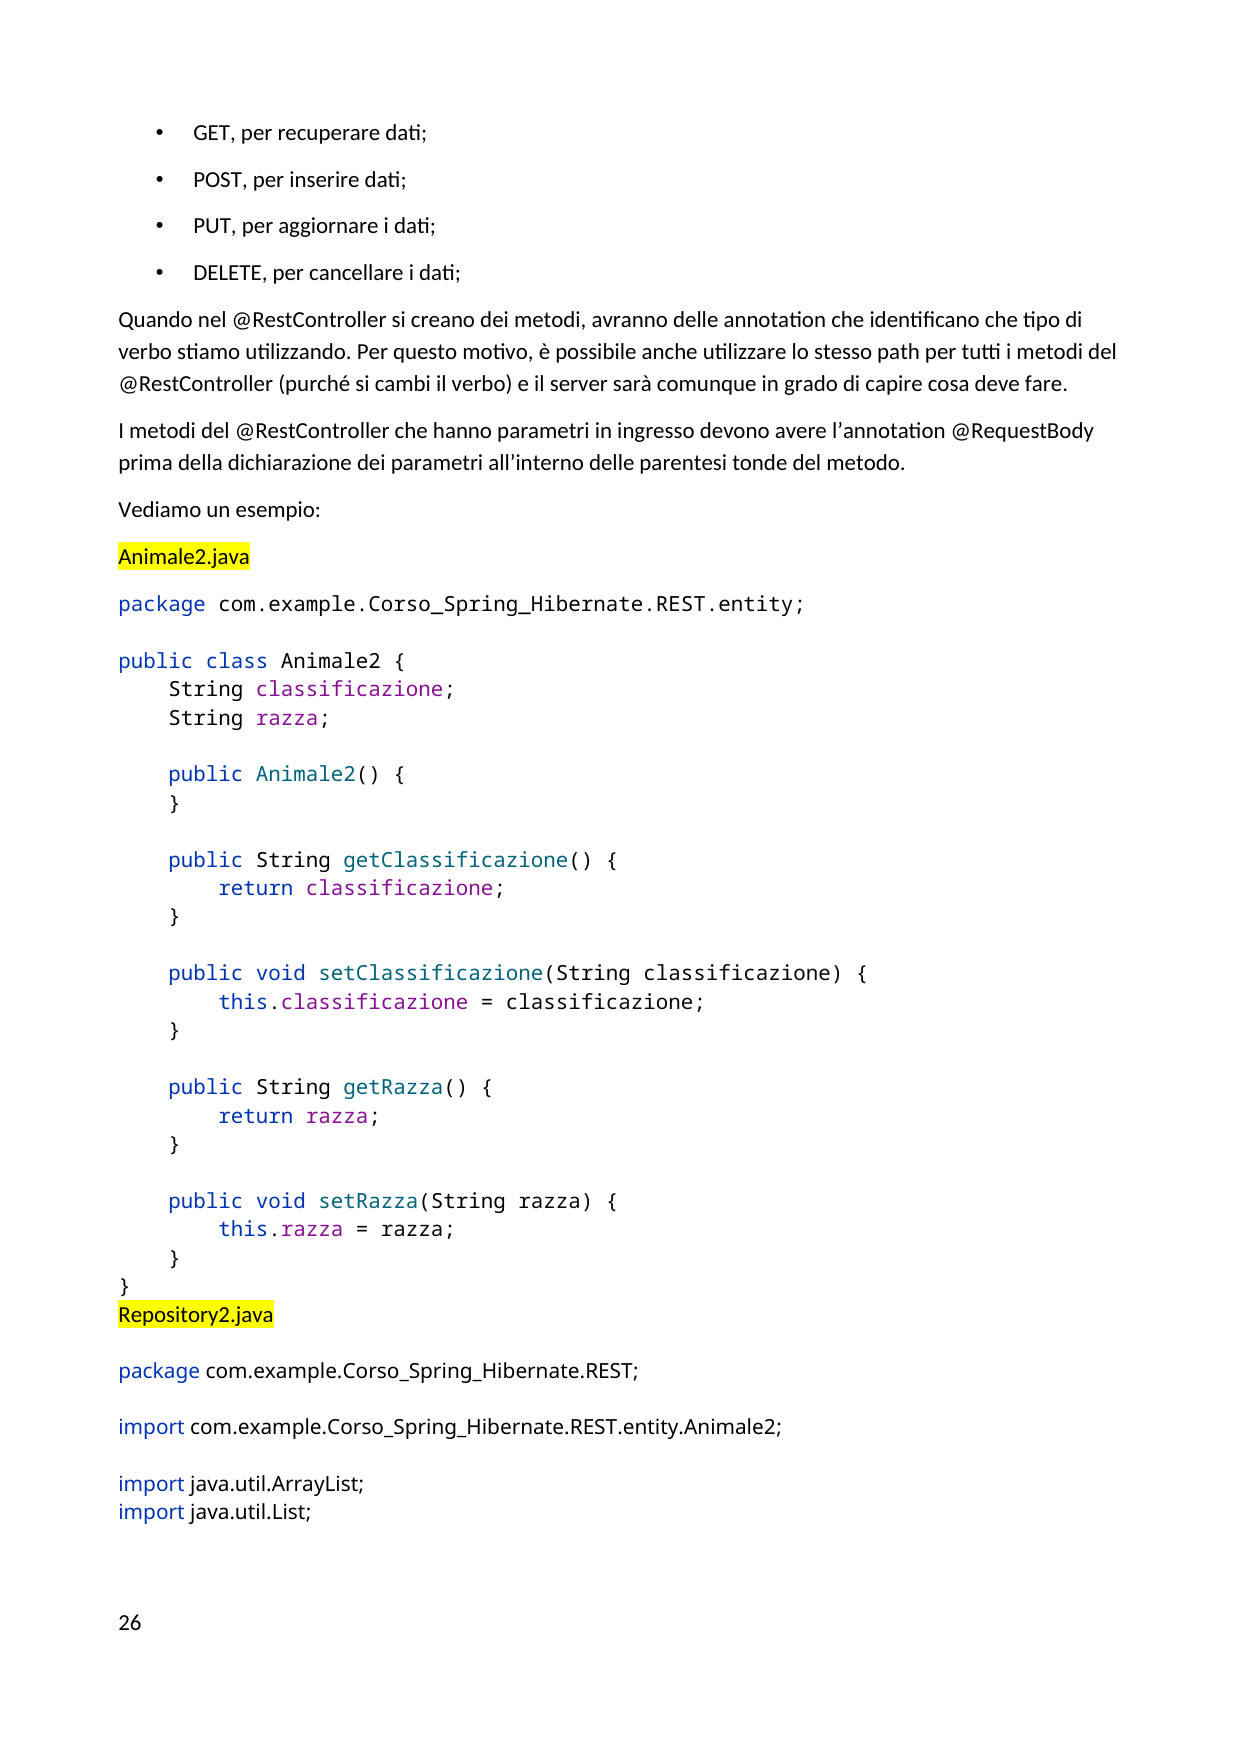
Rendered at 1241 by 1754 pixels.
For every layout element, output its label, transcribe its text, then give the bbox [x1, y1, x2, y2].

text I metodi del @RestController che hanno parametri in ingresso devono avere l’annotation @RequestBody prima della dichiarazione dei parametri all’interno delle parentesi tonde del metodo. [118, 416, 1122, 477]
list PUT, per aggiornare i dati; [156, 212, 1122, 240]
text Repository2.java [118, 1300, 1122, 1328]
text Animale2.java [118, 542, 1122, 570]
text Vediamo un esempio: [118, 495, 1122, 523]
text Quando nel @RestController si creano dei metodi, avranno delle annotation che identificano che tipo di verbo stiamo utilizzando. Per questo motivo, è possibile anche utilizzare lo stesso path per tutti i metodi del @RestController (purché si cambi il verbo) e il server sarà comunque in grado di capire cosa deve fare. [118, 305, 1122, 398]
text package com.example.Corso_Spring_Hibernate.REST; import com.example.Corso_Spring_Hibernate.REST.entity.Animale2; import java.util.ArrayList; import java.util.List; [118, 1356, 1122, 1554]
text package com.example.Corso_Spring_Hibernate.REST.entity; public class Animale2 { String classificazione; String razza; public Animale2() { } public String getClassificazione() { return classificazione; } public void setClassificazione(String classificazione) { this.classificazione = classificazione; } public String getRazza() { return razza; } public void setRazza(String razza) { this.razza = razza; } } [118, 589, 1122, 1300]
list GET, per recuperare dati; [156, 118, 1122, 146]
list POST, per inserire dati; [156, 165, 1122, 193]
list DELETE, per cancellare i dati; [156, 258, 1122, 286]
